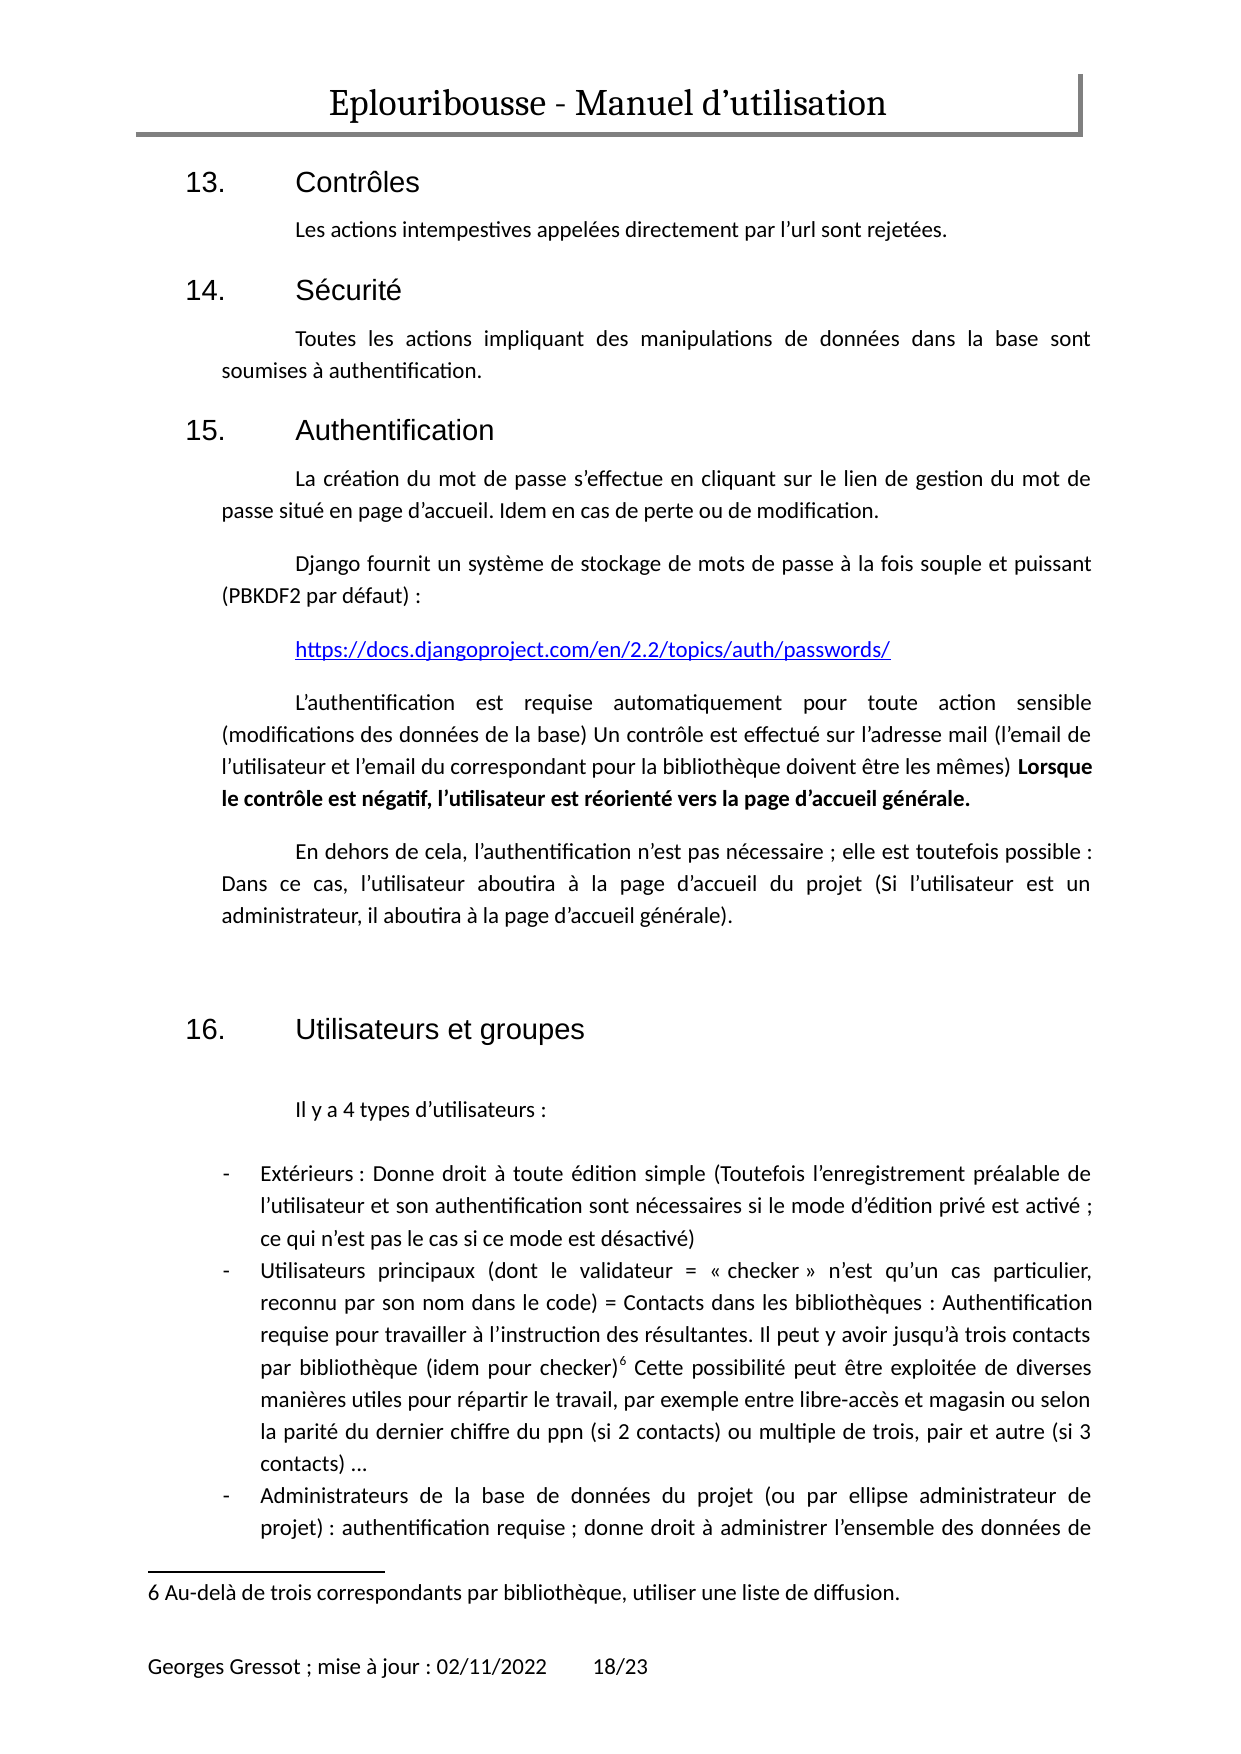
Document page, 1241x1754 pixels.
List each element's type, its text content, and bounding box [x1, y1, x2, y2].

list Au-delà de trois correspondants par bibliothèque, utiliser une liste de diffusion. [148, 1578, 1093, 1606]
text https://docs.djangoproject.com/en/2.2/topics/auth/passwords/ [221, 635, 1093, 663]
list Il y a 4 types d’utilisateurs : [295, 1095, 1093, 1123]
text L’authentification est requise automatiquement pour toute action sensible (modifications des données de la base) Un contrôle est effectué sur l’adresse mail (l’email de l’utilisateur et l’email du correspondant pour la bibliothèque doivent être les mêmes) Lorsque le contrôle est négatif, l’utilisateur est réorienté vers la page d’accueil générale. [221, 688, 1093, 812]
list Extérieurs : Donne droit à toute édition simple (Toutefois l’enregistrement préalable de l’utilisateur et son authentification sont nécessaires si le mode d’édition privé est activé ; ce qui n’est pas le cas si ce mode est désactivé) [223, 1159, 1093, 1252]
text Les actions intempestives appelées directement par l’url sont rejetées. [221, 216, 1093, 244]
list Administrateurs de la base de données du projet (ou par ellipse administrateur de projet) : authentification requise ; donne droit à administrer l’ensemble des données de [223, 1481, 1093, 1542]
text La création du mot de passe s’effectue en cliquant sur le lien de gestion du mot de passe situé en page d’accueil. Idem en cas de perte ou de modification. [221, 464, 1093, 524]
text Django fournit un système de stockage de mots de passe à la fois souple et puissant (PBKDF2 par défaut) : [221, 549, 1093, 610]
list Utilisateurs principaux (dont le validateur = « checker » n’est qu’un cas particulier, reconnu par son nom dans le code) = Contacts dans les bibliothèques : Authentification requise pour travailler à l’instruction des résultantes. Il peut y avoir jusqu’à trois contacts par bibliothèque (idem pour checker) Cette possibilité peut être exploitée de diverses manières utiles pour répartir le travail, par exemple entre libre-accès et magasin ou selon la parité du dernier chiffre du ppn (si 2 contacts) ou multiple de trois, pair et autre (si 3 contacts) ... [223, 1256, 1093, 1477]
text Toutes les actions impliquant des manipulations de données dans la base sont soumises à authentification. [221, 324, 1093, 384]
subtitle Contrôles [185, 164, 1093, 198]
subtitle Sécurité [185, 273, 1093, 306]
text En dehors de cela, l’authentification n’est pas nécessaire ; elle est toutefois possible : Dans ce cas, l’utilisateur aboutira à la page d’accueil du projet (Si l’utilisateur est un administrateur, il aboutira à la page d’accueil générale). [221, 837, 1093, 930]
subtitle Utilisateurs et groupes [185, 1012, 1093, 1045]
subtitle Authentification [185, 413, 1093, 447]
